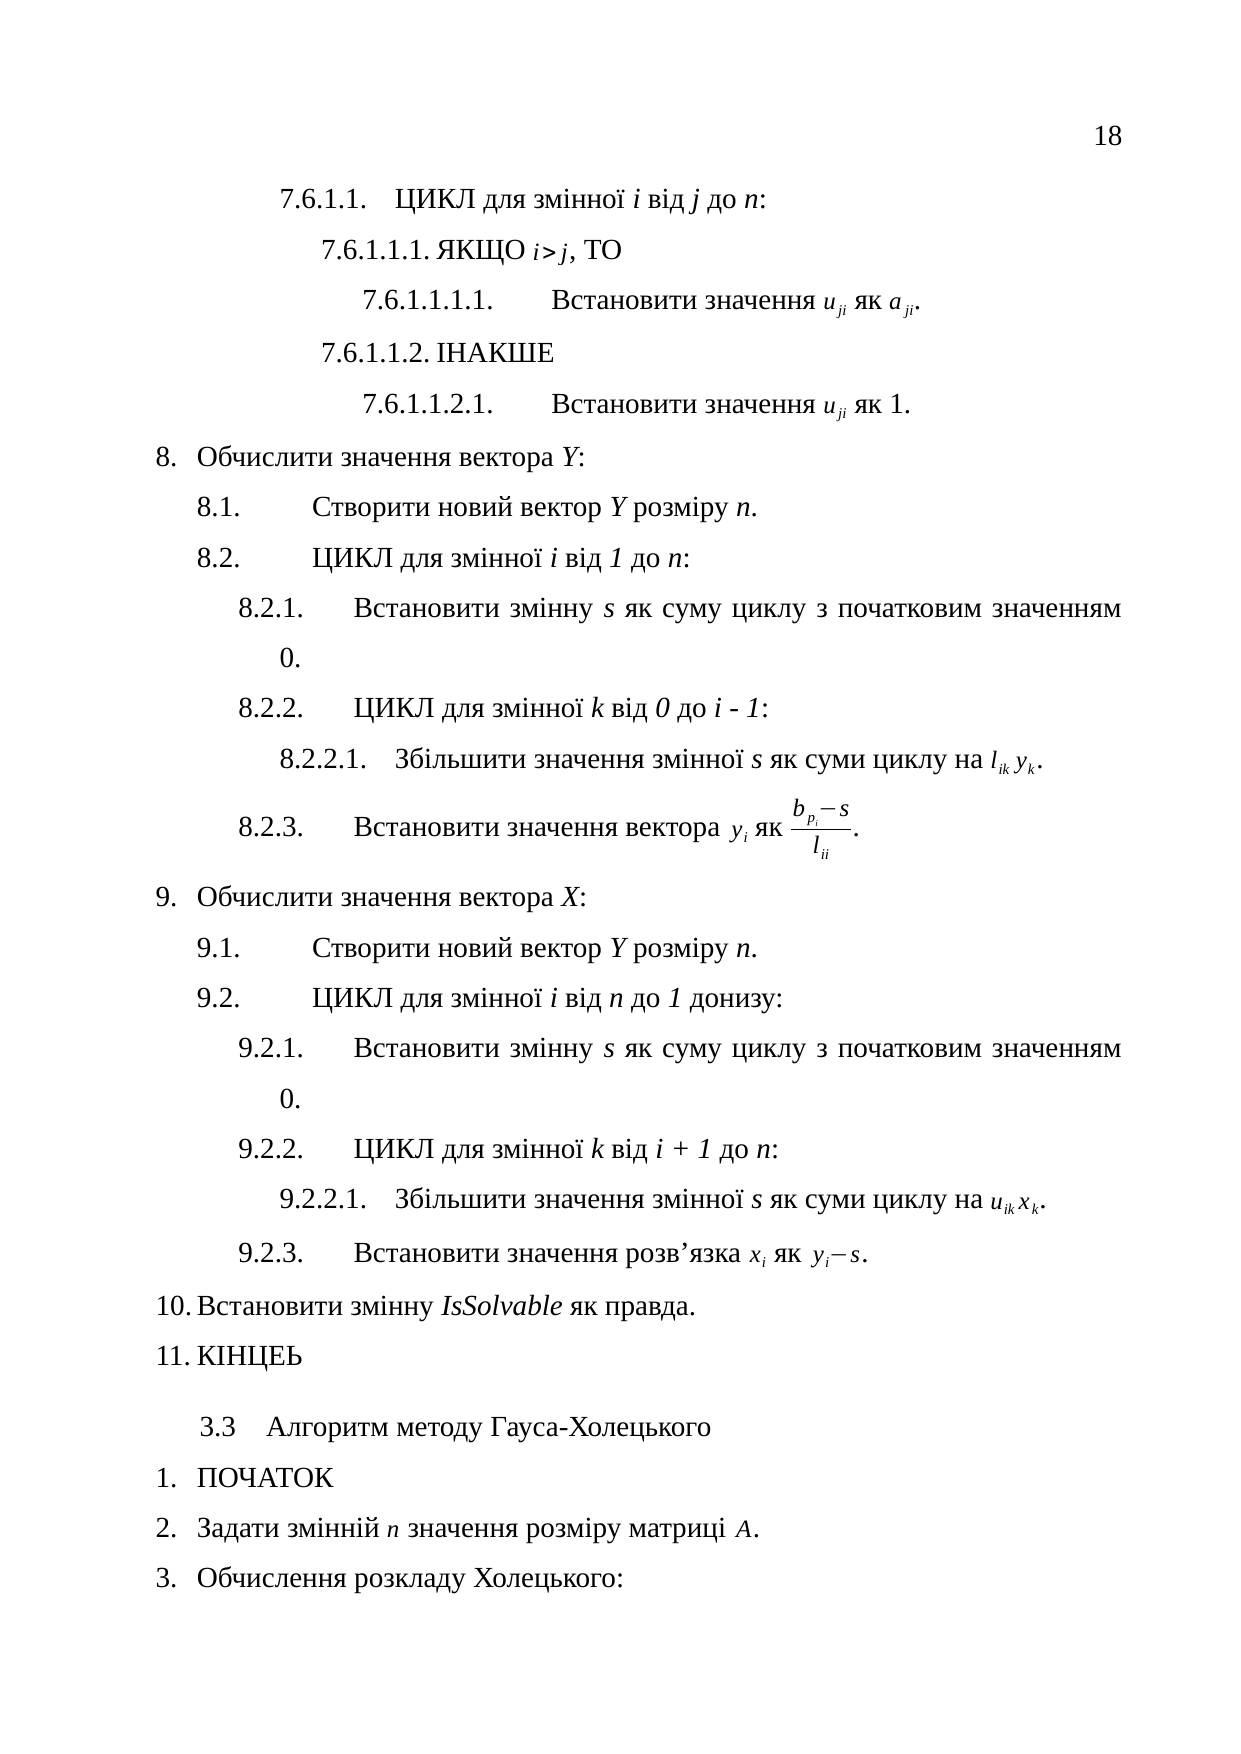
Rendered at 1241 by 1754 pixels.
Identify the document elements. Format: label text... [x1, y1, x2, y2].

list Збільшити значення змінної s як суми циклу на . [279, 1181, 1122, 1218]
list ЦИКЛ для змінної i від n до 1 донизу: [197, 980, 1122, 1014]
list Обчислення розкладу Холецького: [155, 1560, 1122, 1594]
list ЦИКЛ для змінної i від 1 до n: [197, 540, 1122, 573]
list Встановити значення вектора як . [238, 794, 1122, 863]
list ПОЧАТОК [155, 1460, 1122, 1493]
list ЦИКЛ для змінної i від j до n: [279, 182, 1122, 215]
list Встановити значення розв’язка як . [238, 1235, 1122, 1271]
list Встановити змінну IsSolvable як правда. [155, 1288, 1122, 1321]
list ЯКЩО , ТО [321, 232, 1122, 266]
list Встановити змінну s як суму циклу з початковим значенням 0. [238, 590, 1122, 674]
list ЦИКЛ для змінної k від i + 1 до n: [238, 1131, 1122, 1165]
list Встановити змінну s як суму циклу з початковим значенням 0. [238, 1031, 1122, 1114]
list Встановити значення як . [362, 282, 1122, 319]
list Обчислити значення вектора X: [155, 879, 1122, 913]
subtitle Алгоритм методу Гауса-Холецького [118, 1409, 1122, 1443]
list Задати змінній значення розміру матриці . [155, 1510, 1122, 1543]
list Обчислити значення вектора Y: [155, 439, 1122, 473]
list КІНЦЕЬ [155, 1338, 1122, 1372]
list ЦИКЛ для змінної k від 0 до i - 1: [238, 691, 1122, 724]
list Створити новий вектор Y розміру n. [197, 489, 1122, 523]
list Створити новий вектор Y розміру n. [197, 930, 1122, 963]
list Встановити значення як 1. [362, 386, 1122, 422]
list Збільшити значення змінної s як суми циклу на . [279, 741, 1122, 777]
list ІНАКШЕ [321, 336, 1122, 369]
